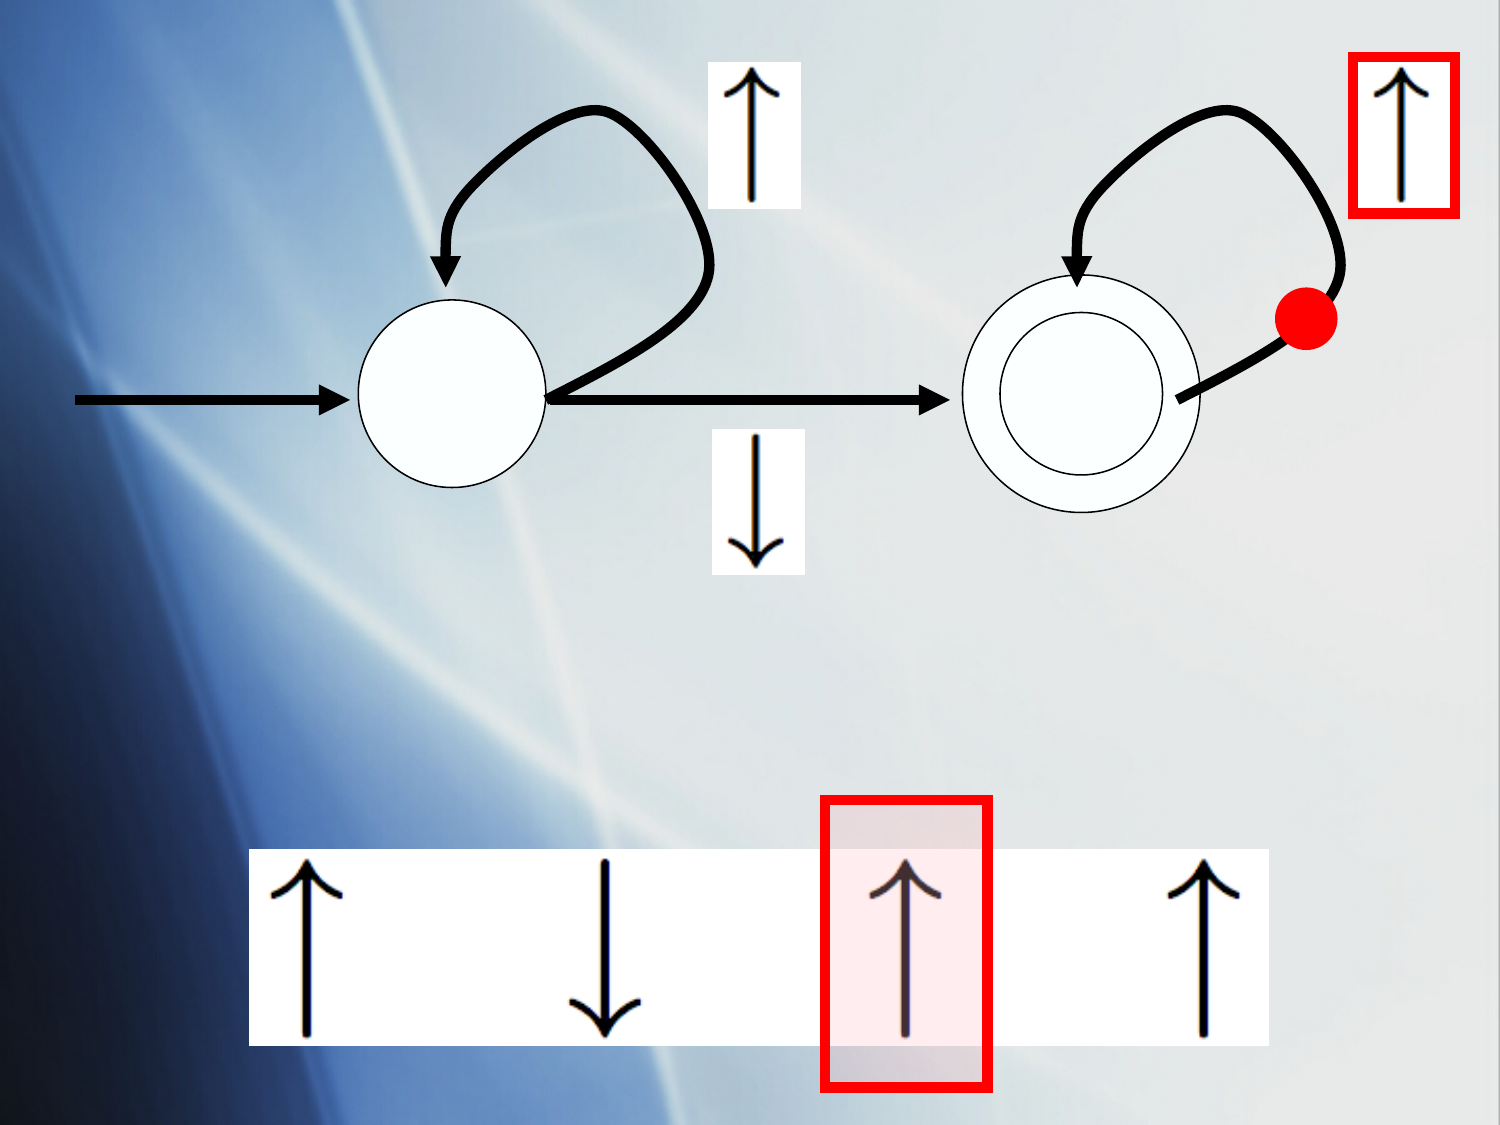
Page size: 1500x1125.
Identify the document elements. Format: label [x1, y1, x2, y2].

text_box [358, 299, 546, 488]
text_box [962, 275, 1201, 513]
picture [0, 0, 1500, 1125]
text_box [1275, 287, 1338, 351]
text_box [825, 800, 988, 1088]
